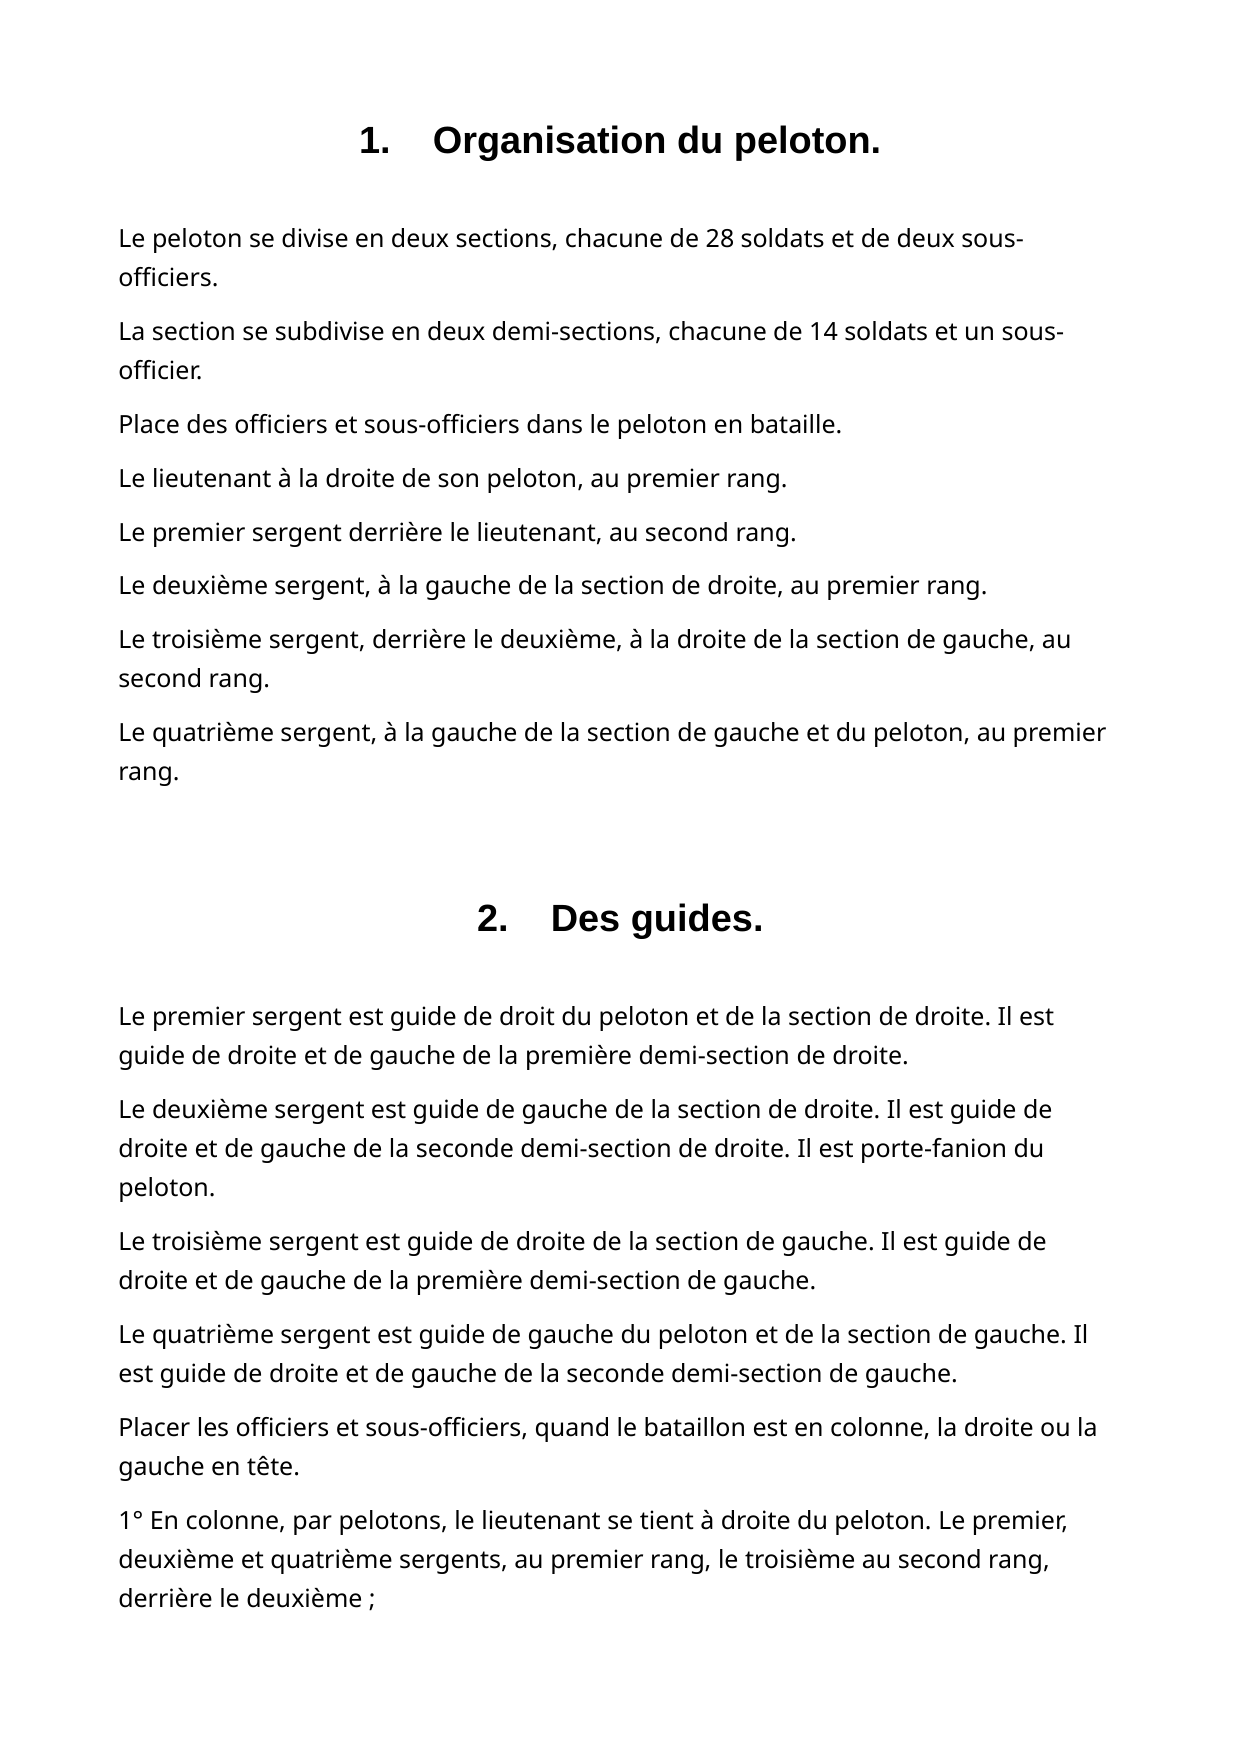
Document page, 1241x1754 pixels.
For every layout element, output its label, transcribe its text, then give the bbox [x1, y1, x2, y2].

text Placer les officiers et sous-officiers, quand le bataillon est en colonne, la droite ou la gauche en tête. [118, 1409, 1122, 1483]
text 1° En colonne, par pelotons, le lieutenant se tient à droite du peloton. Le premier, deuxième et quatrième sergents, au premier rang, le troisième au second rang, derrière le deuxième ; [118, 1502, 1122, 1615]
text Le premier sergent derrière le lieutenant, au second rang. [118, 514, 1122, 548]
text Le troisième sergent est guide de droite de la section de gauche. Il est guide de droite et de gauche de la première demi-section de gauche. [118, 1224, 1122, 1297]
text Le premier sergent est guide de droit du peloton et de la section de droite. Il est guide de droite et de gauche de la première demi-section de droite. [118, 999, 1122, 1072]
text Le quatrième sergent est guide de gauche du peloton et de la section de gauche. Il est guide de droite et de gauche de la seconde demi-section de gauche. [118, 1317, 1122, 1390]
text La section se subdivise en deux demi-sections, chacune de 14 soldats et un sous-officier. [118, 314, 1122, 387]
text Le deuxième sergent est guide de gauche de la section de droite. Il est guide de droite et de gauche de la seconde demi-section de droite. Il est porte-fanion du peloton. [118, 1092, 1122, 1204]
subtitle Des guides. [118, 896, 1122, 940]
text Le lieutenant à la droite de son peloton, au premier rang. [118, 460, 1122, 494]
text Le troisième sergent, derrière le deuxième, à la droite de la section de gauche, au second rang. [118, 622, 1122, 695]
text Le peloton se divise en deux sections, chacune de 28 soldats et de deux sous-officiers. [118, 221, 1122, 294]
subtitle Organisation du peloton. [118, 118, 1122, 162]
text Place des officiers et sous-officiers dans le peloton en bataille. [118, 407, 1122, 441]
text Le quatrième sergent, à la gauche de la section de gauche et du peloton, au premier rang. [118, 714, 1122, 788]
text Le deuxième sergent, à la gauche de la section de droite, au premier rang. [118, 568, 1122, 602]
